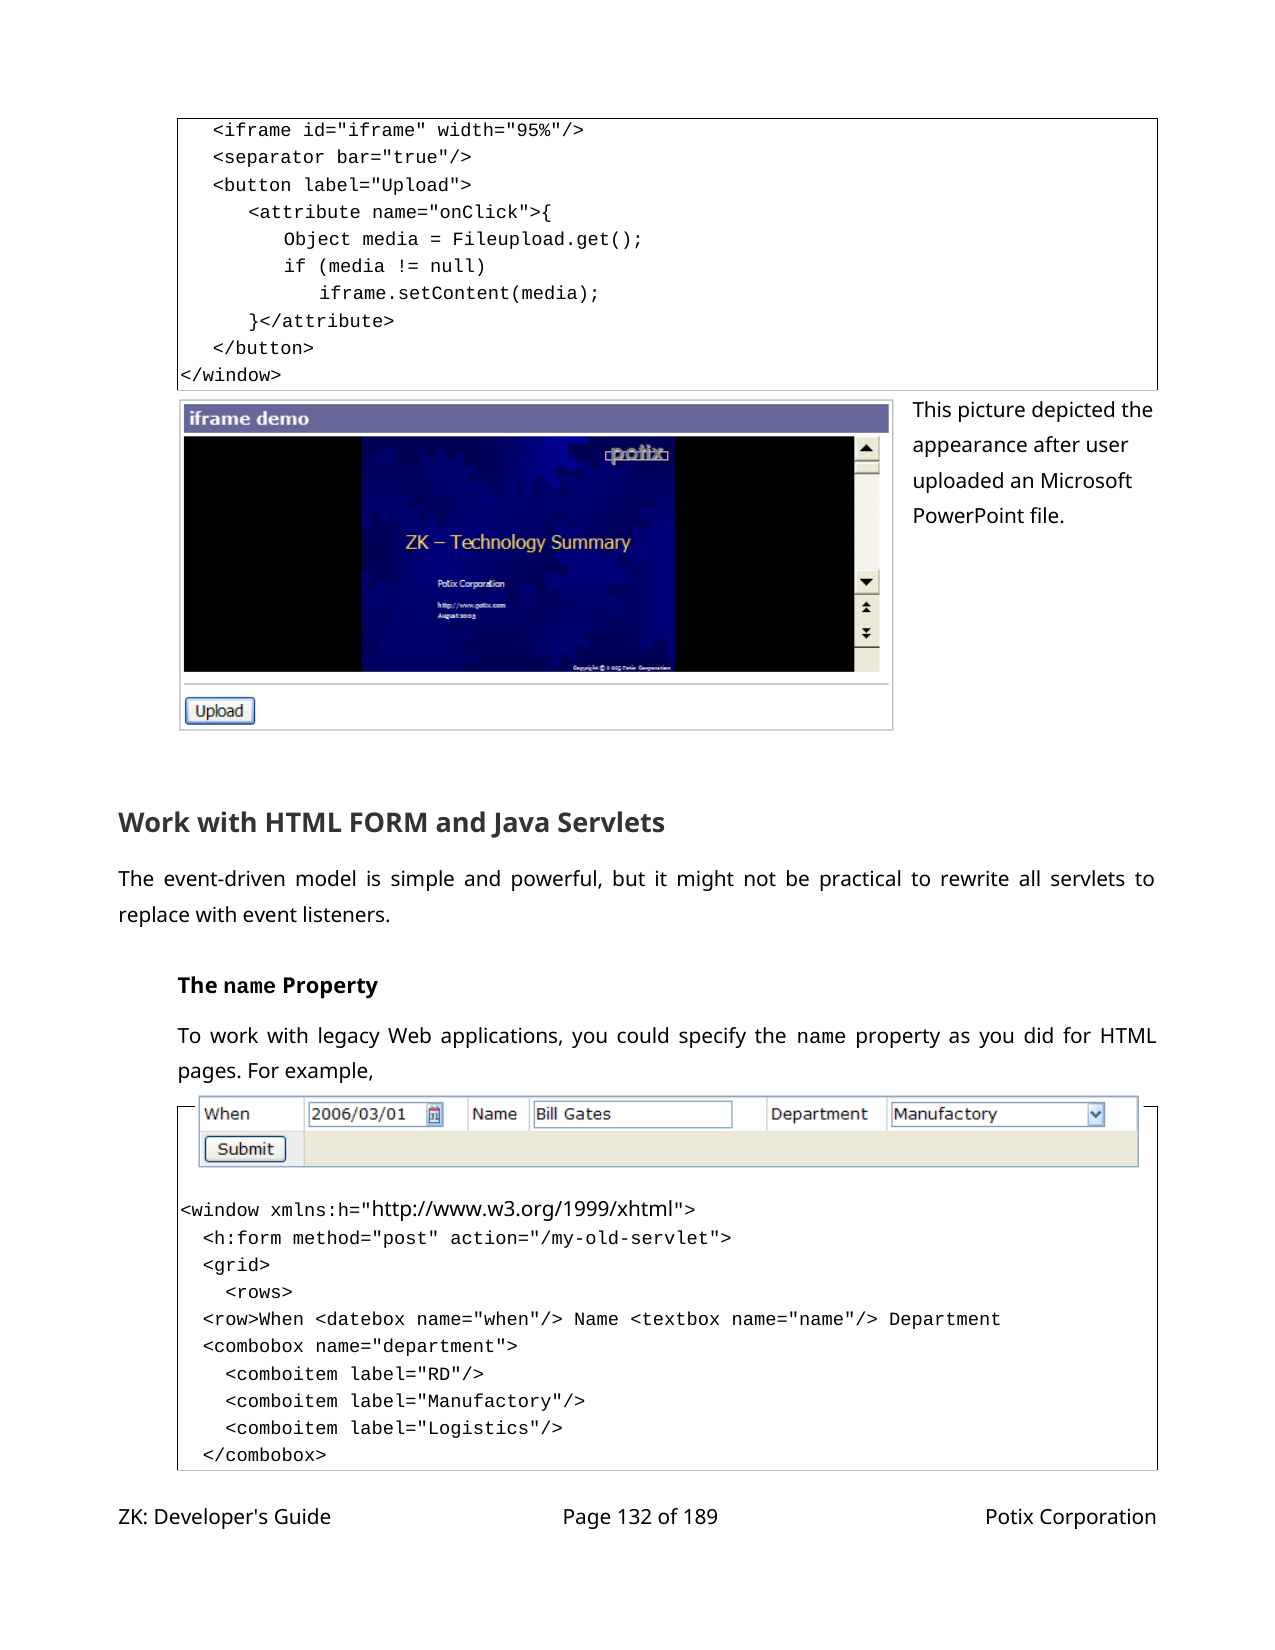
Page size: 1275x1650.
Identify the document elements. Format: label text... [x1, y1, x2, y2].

text </window> [178, 363, 1157, 390]
text <window xmlns:h="http://www.w3.org/1999/xhtml"> [178, 1195, 1157, 1223]
text <iframe id="iframe" width="95%"/> [178, 119, 1157, 142]
text <attribute name="onClick">{ [178, 200, 1157, 224]
text <comboitem label="Logistics"/> [178, 1416, 1157, 1440]
text To work with legacy Web applications, you could specify the name property as you did for HTML pages. For example, [177, 1021, 1157, 1085]
picture [177, 395, 898, 734]
text <combobox name="department"> [178, 1334, 1157, 1359]
text The event-driven model is simple and powerful, but it might not be practical to rewrite all servlets to replace with event listeners. [118, 864, 1157, 928]
text }</attribute> [178, 308, 1157, 333]
subtitle The name Property [177, 970, 1157, 1001]
text <comboitem label="RD"/> [178, 1362, 1157, 1386]
text <rows> [178, 1280, 1157, 1304]
text <button label="Upload"> [178, 172, 1157, 197]
text if (media != null) [178, 254, 1157, 278]
text iframe.setContent(media); [178, 281, 1157, 306]
table_header [898, 395, 912, 733]
text </button> [178, 336, 1157, 360]
text <grid> [178, 1253, 1157, 1277]
text </combobox> [178, 1443, 1157, 1470]
subtitle Work with HTML FORM and Java Servlets [118, 804, 1157, 841]
text <h:form method="post" action="/my-old-servlet"> [178, 1226, 1157, 1250]
text Object media = Fileupload.get(); [178, 227, 1157, 251]
text <separator bar="true"/> [178, 145, 1157, 169]
picture [195, 1092, 1144, 1170]
text <comboitem label="Manufactory"/> [178, 1389, 1157, 1413]
text <row>When <datebox name="when"/> Name <textbox name="name"/> Department [178, 1307, 1157, 1331]
table_header This picture depicted the appearance after user uploaded an Microsoft PowerPoint file. [912, 395, 1156, 733]
